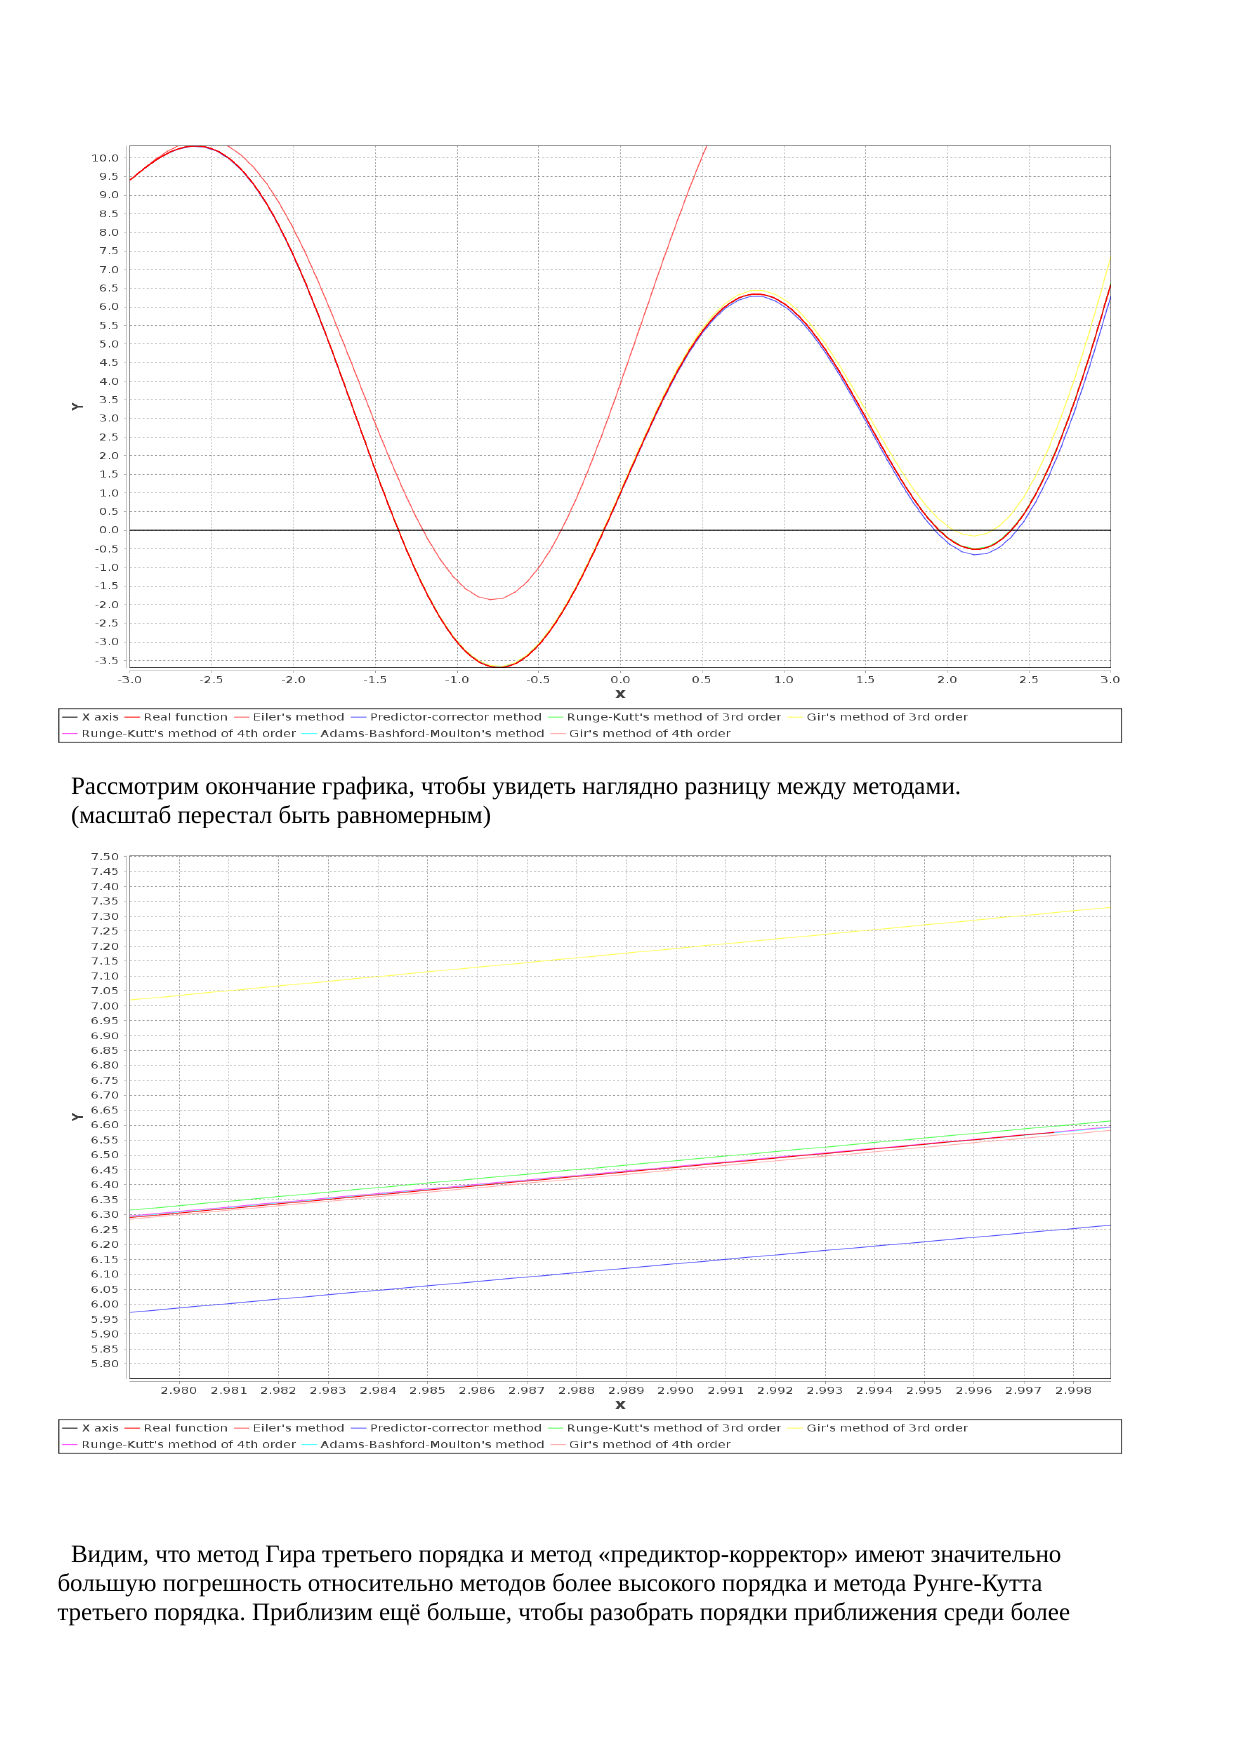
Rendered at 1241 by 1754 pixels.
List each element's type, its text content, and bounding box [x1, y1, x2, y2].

text Рассмотрим окончание графика, чтобы увидеть наглядно разницу между методами. [57, 771, 1122, 800]
text (масштаб перестал быть равномерным) [57, 800, 1122, 828]
text Видим, что метод Гира третьего порядка и метод «предиктор-корректор» имеют значительно большую погрешность относительно методов более высокого порядка и метода Рунге-Кутта третьего порядка. Приблизим ещё больше, чтобы разобрать порядки приближения среди более [57, 1539, 1122, 1626]
picture [57, 118, 1123, 743]
picture [57, 828, 1123, 1454]
